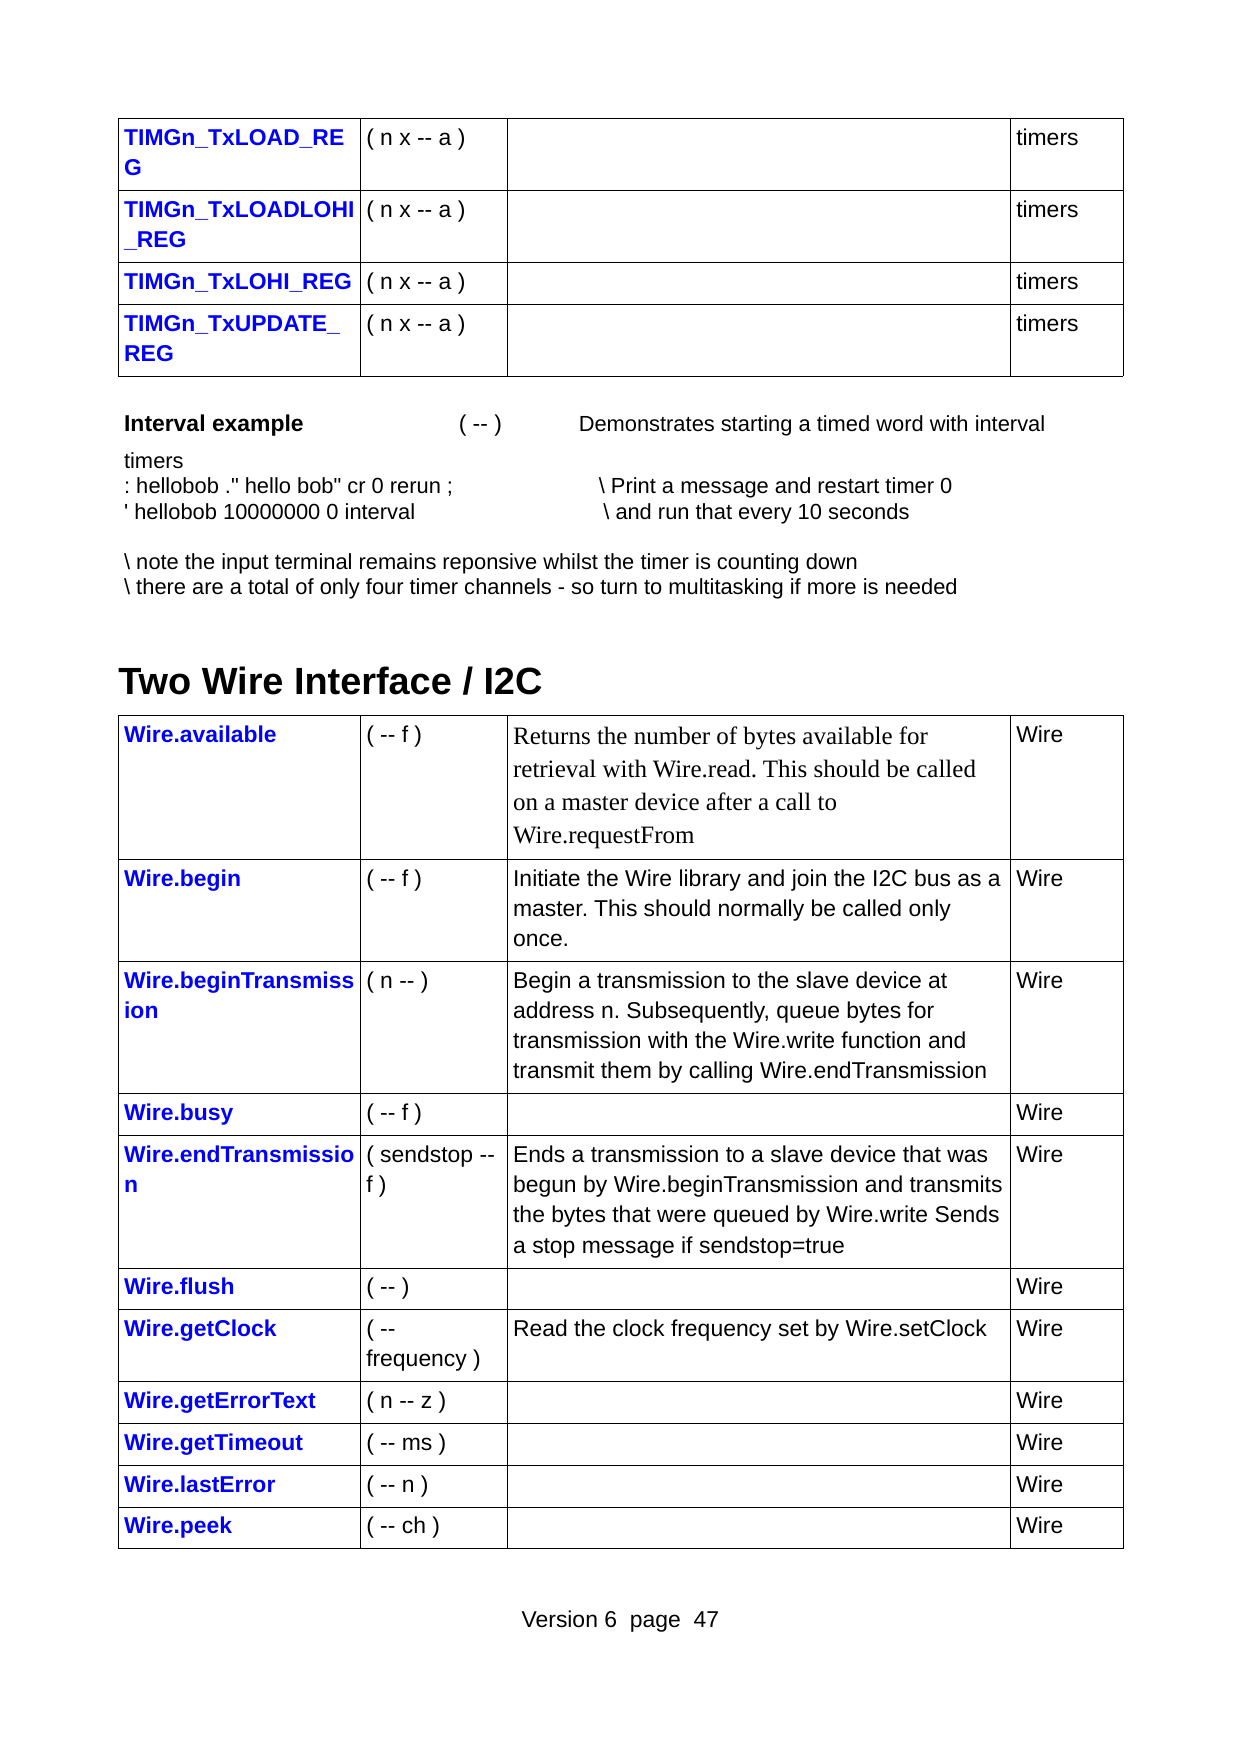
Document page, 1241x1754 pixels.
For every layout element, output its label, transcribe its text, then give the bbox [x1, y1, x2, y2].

table_cell ( -- f ) [361, 860, 507, 961]
table_cell Wire [1011, 1466, 1123, 1507]
table_cell ( n x -- a ) [361, 263, 507, 304]
table_cell ( n x -- a ) [361, 191, 507, 262]
table_header Demonstrates starting a timed word with interval [573, 405, 1123, 442]
table_cell Wire [1011, 1136, 1123, 1267]
table_cell [508, 1466, 1010, 1507]
table_cell TIMGn_TxLOHI_REG [119, 263, 360, 304]
table_cell [508, 1094, 1010, 1135]
table_cell Wire [1011, 1508, 1123, 1548]
table_cell Wire.getClock [119, 1310, 360, 1381]
table_cell Wire [1011, 1382, 1123, 1423]
table_cell TIMGn_TxUPDATE_REG [119, 305, 360, 376]
table_cell Read the clock frequency set by Wire.setClock [508, 1310, 1010, 1381]
table_cell Wire.getErrorText [119, 1382, 360, 1423]
table_cell ( -- frequency ) [361, 1310, 507, 1381]
table_cell ( -- n ) [361, 1466, 507, 1507]
table_cell Wire [1011, 962, 1123, 1093]
table_cell ( n x -- a ) [361, 305, 507, 376]
table_cell Wire [1011, 1310, 1123, 1381]
table_cell [508, 305, 1010, 376]
table_cell ( sendstop -- f ) [361, 1136, 507, 1267]
table_cell Wire.lastError [119, 1466, 360, 1507]
table_cell timers [1011, 263, 1123, 304]
table_cell [508, 119, 1010, 190]
table_cell Wire.endTransmission [119, 1136, 360, 1267]
table_cell Wire [1011, 1269, 1123, 1309]
table_header Wire [1011, 716, 1123, 859]
table_cell [508, 1269, 1010, 1309]
table_cell Wire [1011, 1424, 1123, 1465]
table_cell [508, 1508, 1010, 1548]
table_header ( -- f ) [361, 716, 507, 859]
subtitle Two Wire Interface / I2C [118, 659, 1122, 703]
table_cell [508, 1424, 1010, 1465]
table_cell Wire.peek [119, 1508, 360, 1548]
table_cell [508, 191, 1010, 262]
table_cell ( -- ms ) [361, 1424, 507, 1465]
table_cell ( n -- ) [361, 962, 507, 1093]
table_cell timers : hellobob ." hello bob" cr 0 rerun ; \ Print a message and restart timer 0 ' hellobob 10000000 0 interval \ and run that every 10 seconds \ note the input terminal remains reponsive whilst the timer is counting down \ there are a total of only four timer channels - so turn to multitasking if more is needed [118, 443, 1123, 605]
table_cell TIMGn_TxLOADLOHI_REG [119, 191, 360, 262]
table_cell timers [1011, 119, 1123, 190]
table_cell [508, 263, 1010, 304]
table_cell Wire [1011, 1094, 1123, 1135]
table_header Returns the number of bytes available for retrieval with Wire.read. This should be called on a master device after a call to Wire.requestFrom [508, 716, 1010, 859]
table_cell ( -- f ) [361, 1094, 507, 1135]
table_cell ( -- ) [361, 1269, 507, 1309]
table_header Interval example [118, 405, 453, 442]
table_cell Wire [1011, 860, 1123, 961]
table_cell timers [1011, 305, 1123, 376]
table_header Wire.available [119, 716, 360, 859]
table_cell Ends a transmission to a slave device that was begun by Wire.beginTransmission and transmits the bytes that were queued by Wire.write Sends a stop message if sendstop=true [508, 1136, 1010, 1267]
table_cell Begin a transmission to the slave device at address n. Subsequently, queue bytes for transmission with the Wire.write function and transmit them by calling Wire.endTransmission [508, 962, 1010, 1093]
table_cell TIMGn_TxLOAD_REG [119, 119, 360, 190]
table_cell timers [1011, 191, 1123, 262]
table_cell ( n -- z ) [361, 1382, 507, 1423]
table_cell [508, 1382, 1010, 1423]
table_cell Wire.getTimeout [119, 1424, 360, 1465]
table_cell Wire.beginTransmission [119, 962, 360, 1093]
table_cell ( n x -- a ) [361, 119, 507, 190]
table_cell Wire.flush [119, 1269, 360, 1309]
table_cell Wire.busy [119, 1094, 360, 1135]
table_cell Initiate the Wire library and join the I2C bus as a master. This should normally be called only once. [508, 860, 1010, 961]
table_header ( -- ) [453, 405, 573, 442]
table_cell ( -- ch ) [361, 1508, 507, 1548]
table_cell Wire.begin [119, 860, 360, 961]
